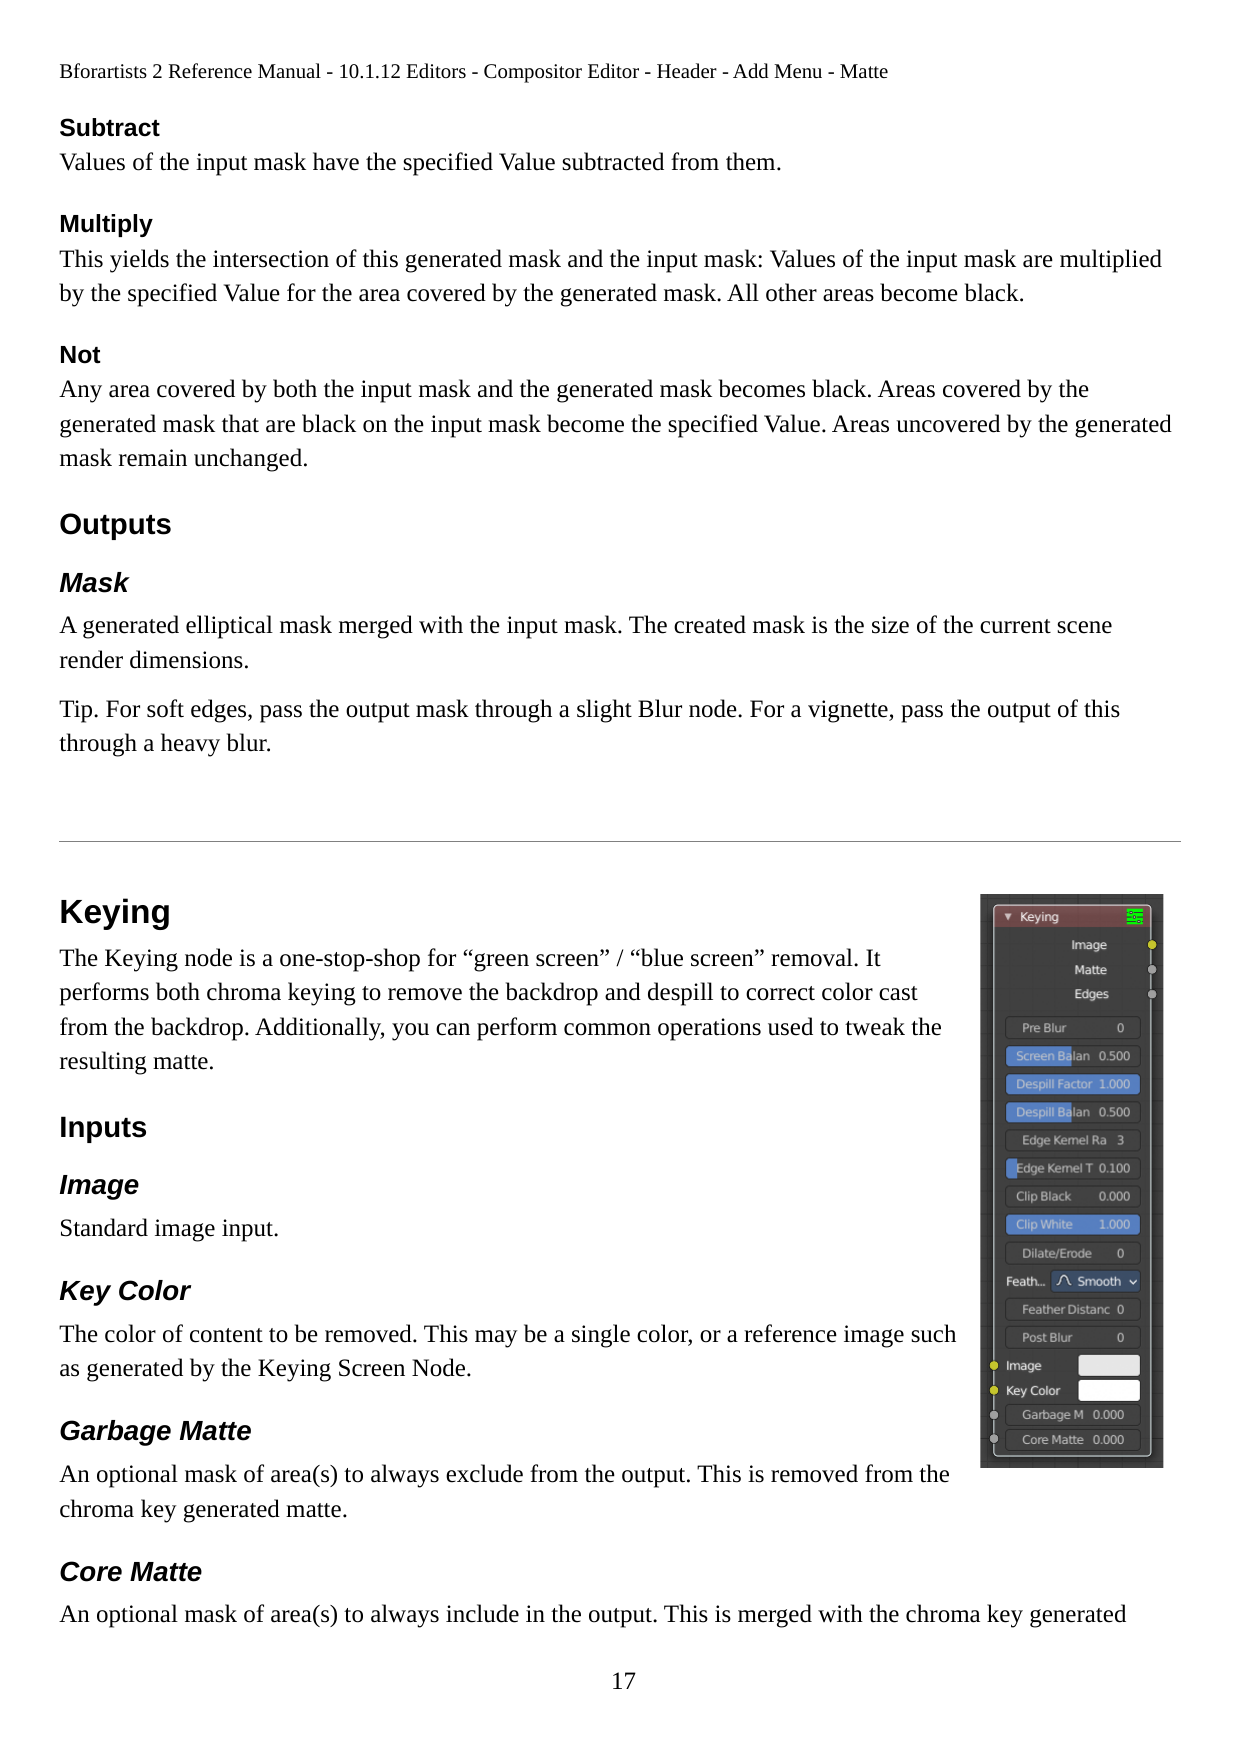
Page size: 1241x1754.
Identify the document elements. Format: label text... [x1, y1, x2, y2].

text The Keying node is a one-stop-shop for “green screen” / “blue screen” removal. It performs both chroma keying to remove the backdrop and despill to correct color cast from the backdrop. Additionally, you can perform common operations used to tweak the resulting matte. [59, 943, 980, 1075]
text [1164, 1213, 1181, 1242]
text The color of content to be removed. This may be a single color, or a reference image such as generated by the Keying Screen Node. [59, 1319, 980, 1382]
text Values of the input mask have the specified Value subtracted from them. [59, 147, 1181, 176]
subtitle Not [59, 340, 1181, 368]
subtitle [1164, 1415, 1181, 1447]
subtitle Keying [59, 891, 1181, 930]
text An optional mask of area(s) to always exclude from the output. This is removed from the chroma key generated matte. [59, 1459, 1181, 1522]
subtitle [1164, 1168, 1181, 1200]
text Tip. For soft edges, pass the output mask through a slight Blur node. For a vignette, pass the output of this through a heavy blur. [59, 694, 1181, 757]
subtitle Image [59, 1168, 980, 1200]
subtitle [1164, 1274, 1181, 1306]
subtitle Outputs [59, 507, 1181, 541]
text A generated elliptical mask merged with the input mask. The created mask is the size of the current scene render dimensions. [59, 610, 1181, 673]
text Any area covered by both the input mask and the generated mask becomes black. Areas covered by the generated mask that are black on the input mask become the specified Value. Areas uncovered by the generated mask remain unchanged. [59, 374, 1181, 472]
subtitle Inputs [59, 1110, 980, 1143]
subtitle Subtract [59, 113, 1181, 141]
text Standard image input. [59, 1213, 980, 1242]
subtitle Multiply [59, 209, 1181, 237]
text An optional mask of area(s) to always include in the output. This is merged with the chroma key generated [59, 1599, 1181, 1628]
picture [980, 894, 1164, 1468]
subtitle Core Matte [59, 1555, 1181, 1587]
subtitle Key Color [59, 1274, 980, 1306]
subtitle Garbage Matte [59, 1415, 980, 1447]
subtitle [1164, 1110, 1181, 1143]
text This yields the intersection of this generated mask and the input mask: Values of the input mask are multiplied by the specified Value for the area covered by the generated mask. All other areas become black. [59, 244, 1181, 307]
subtitle Mask [59, 566, 1181, 598]
